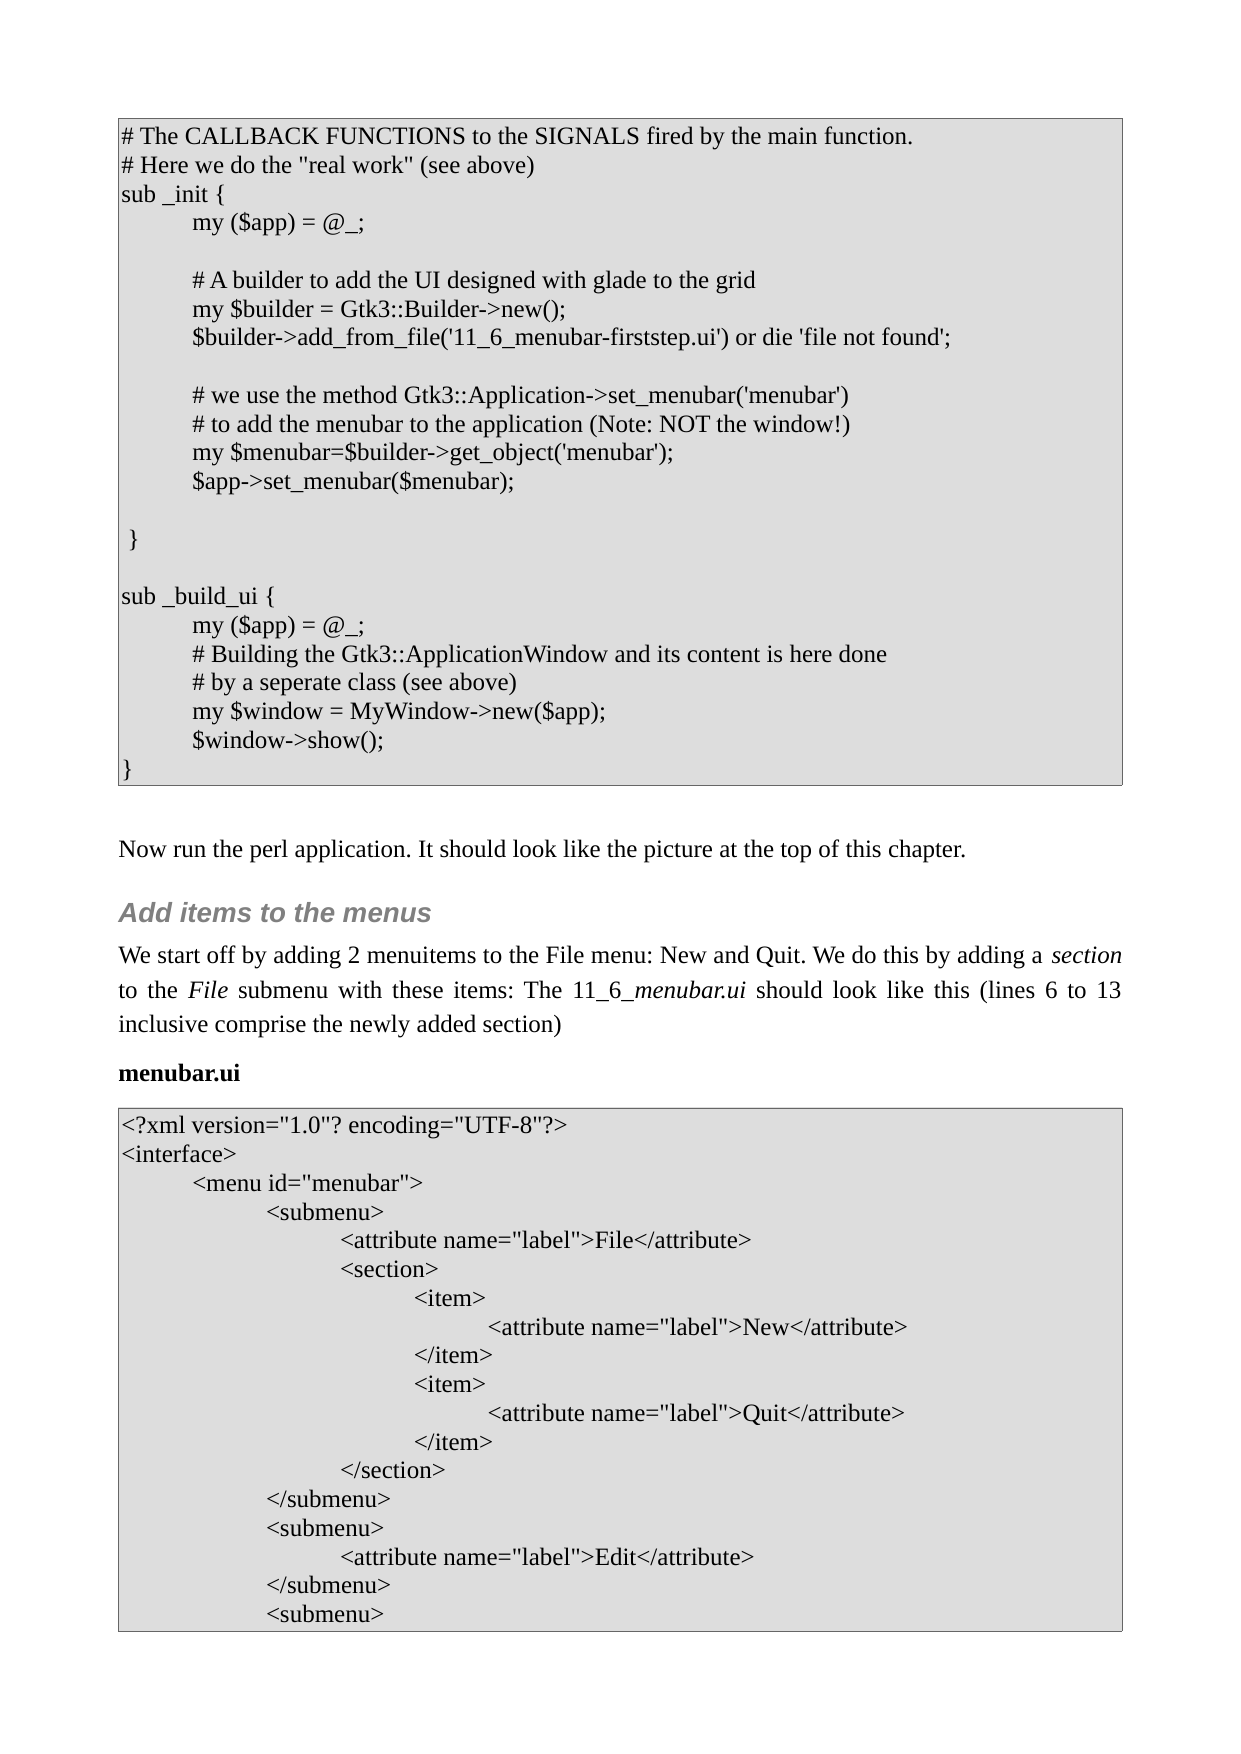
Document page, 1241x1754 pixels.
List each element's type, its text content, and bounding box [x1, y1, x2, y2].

text </item> [119, 1337, 1122, 1366]
text # Building the Gtk3::ApplicationWindow and its content is here done [119, 636, 1122, 664]
text $app->set_menubar($menubar); [119, 463, 1122, 492]
text <attribute name="label">Quit</attribute> [119, 1395, 1122, 1424]
text </submenu> [119, 1567, 1122, 1596]
text </section> [119, 1452, 1122, 1481]
text Now run the perl application. It should look like the picture at the top of this chapter. [118, 834, 1122, 863]
text my ($app) = @_; [119, 204, 1122, 233]
text We start off by adding 2 menuitems to the File menu: New and Quit. We do this by adding a section to the File submenu with these items: The 11_6_menubar.ui should look like this (lines 6 to 13 inclusive comprise the newly added section) [118, 940, 1122, 1038]
text } [119, 751, 1122, 785]
text </submenu> [119, 1481, 1122, 1510]
text my $builder = Gtk3::Builder->new(); [119, 291, 1122, 319]
text </item> [119, 1424, 1122, 1452]
text <interface> [119, 1136, 1122, 1165]
text # by a seperate class (see above) [119, 664, 1122, 693]
text <item> [119, 1280, 1122, 1309]
text <attribute name="label">New</attribute> [119, 1309, 1122, 1337]
text sub _init { [119, 176, 1122, 204]
text $window->show(); [119, 722, 1122, 751]
text <submenu> [119, 1510, 1122, 1539]
text <attribute name="label">File</attribute> [119, 1222, 1122, 1251]
text # we use the method Gtk3::Application->set_menubar('menubar') [119, 377, 1122, 406]
text # The CALLBACK FUNCTIONS to the SIGNALS fired by the main function. [119, 119, 1122, 147]
text <submenu> [119, 1596, 1122, 1631]
text my ($app) = @_; [119, 607, 1122, 636]
text # Here we do the "real work" (see above) [119, 147, 1122, 176]
text my $window = MyWindow->new($app); [119, 693, 1122, 722]
text <item> [119, 1366, 1122, 1395]
text <menu id="menubar"> [119, 1165, 1122, 1194]
text <?xml version="1.0"? encoding="UTF-8"?> [119, 1109, 1122, 1136]
text <submenu> [119, 1194, 1122, 1222]
subtitle Add items to the menus [118, 896, 1122, 928]
text } [119, 521, 1122, 549]
text sub _build_ui { [119, 578, 1122, 607]
text # to add the menubar to the application (Note: NOT the window!) [119, 406, 1122, 434]
text <section> [119, 1251, 1122, 1280]
text $builder->add_from_file('11_6_menubar-firststep.ui') or die 'file not found'; [119, 319, 1122, 348]
text <attribute name="label">Edit</attribute> [119, 1539, 1122, 1567]
text my $menubar=$builder->get_object('menubar'); [119, 434, 1122, 463]
text # A builder to add the UI designed with glade to the grid [119, 262, 1122, 291]
text menubar.ui [118, 1058, 1122, 1087]
